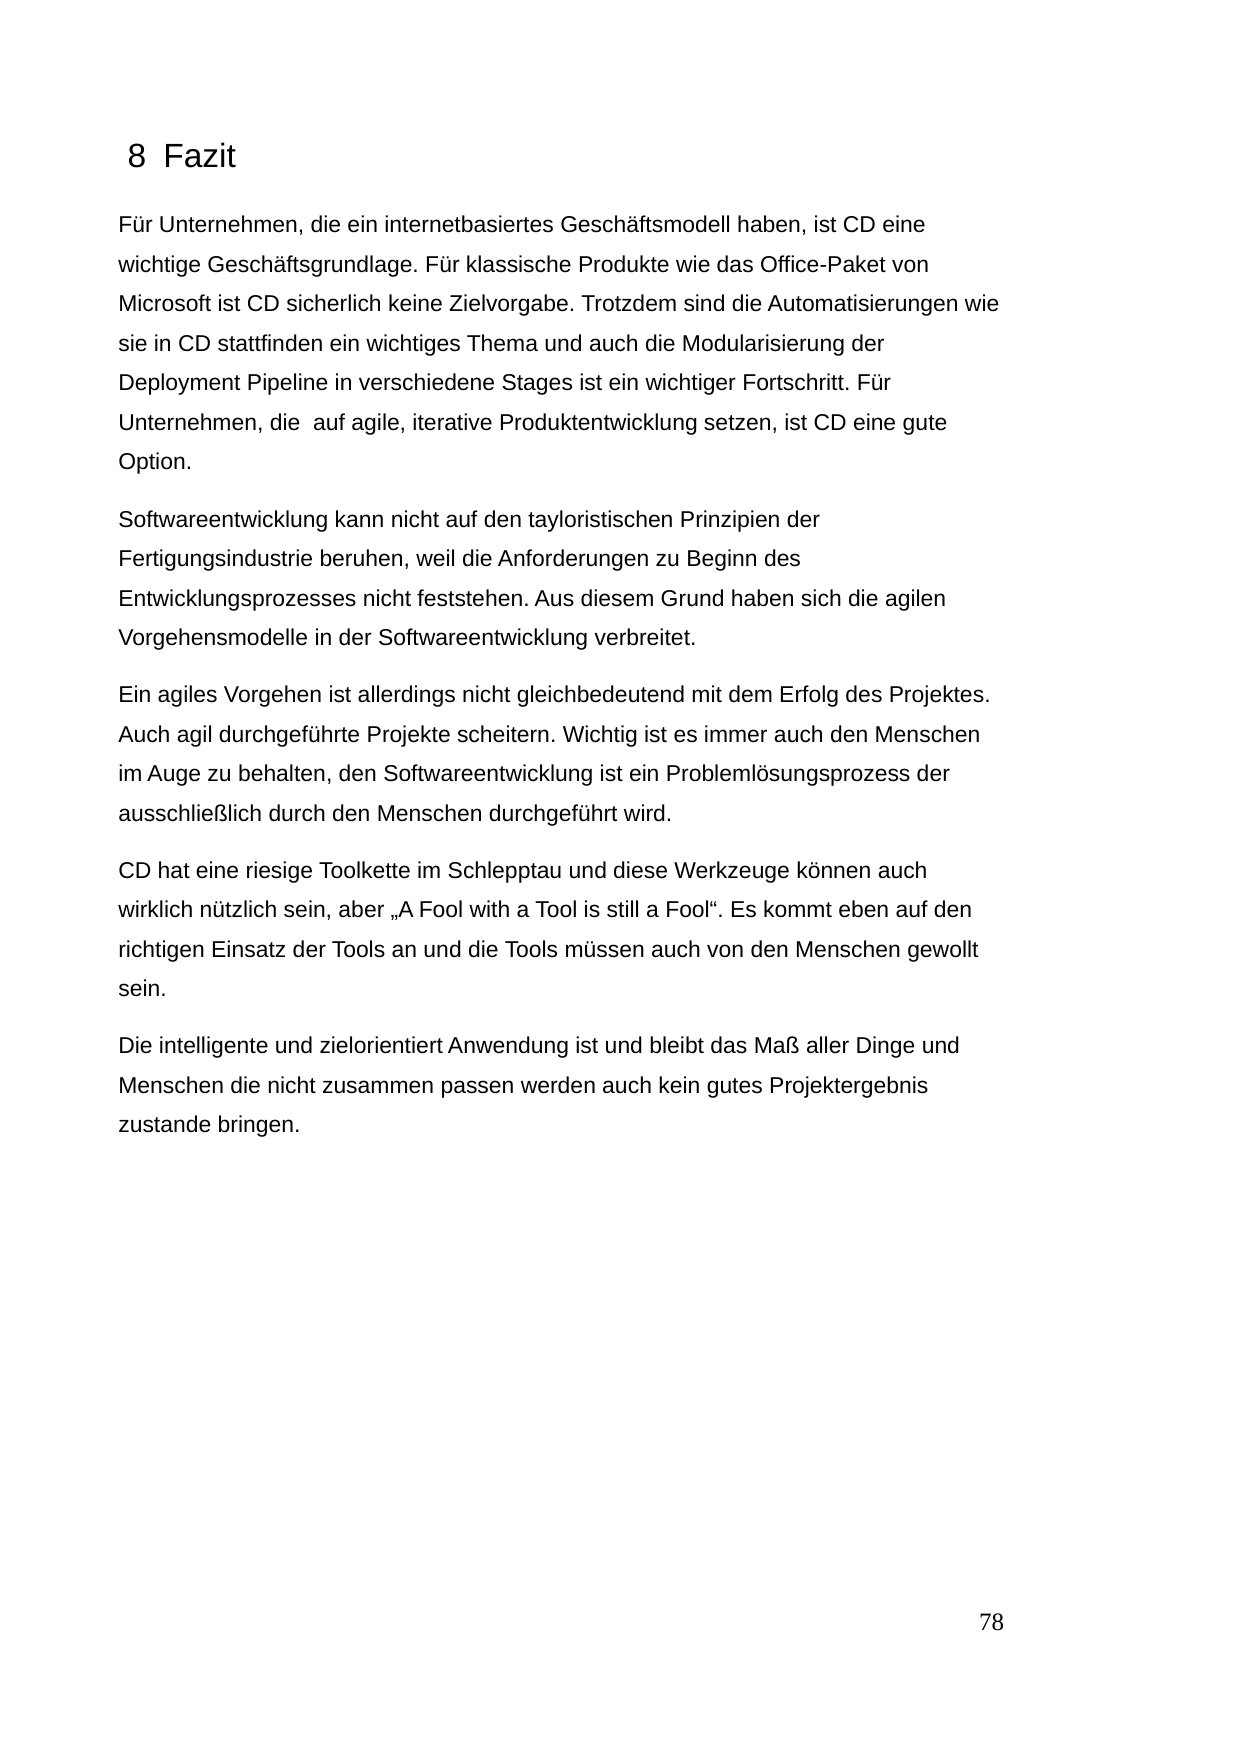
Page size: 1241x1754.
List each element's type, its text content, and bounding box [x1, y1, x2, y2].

text Softwareentwicklung kann nicht auf den tayloristischen Prinzipien der Fertigungsindustrie beruhen, weil die Anforderungen zu Beginn des Entwicklungsprozesses nicht feststehen. Aus diesem Grund haben sich die agilen Vorgehensmodelle in der Softwareentwicklung verbreitet. [118, 506, 1004, 650]
text Ein agiles Vorgehen ist allerdings nicht gleichbedeutend mit dem Erfolg des Projektes. Auch agil durchgeführte Projekte scheitern. Wichtig ist es immer auch den Menschen im Auge zu behalten, den Softwareentwicklung ist ein Problemlösungsprozess der ausschließlich durch den Menschen durchgeführt wird. [118, 681, 1004, 826]
text Die intelligente und zielorientiert Anwendung ist und bleibt das Maß aller Dinge und Menschen die nicht zusammen passen werden auch kein gutes Projektergebnis zustande bringen. [118, 1032, 1004, 1138]
text CD hat eine riesige Toolkette im Schlepptau und diese Werkzeuge können auch wirklich nützlich sein, aber „A Fool with a Tool is still a Fool“. Es kommt eben auf den richtigen Einsatz der Tools an und die Tools müssen auch von den Menschen gewollt sein. [118, 857, 1004, 1002]
subtitle Fazit [118, 136, 1004, 174]
text Für Unternehmen, die ein internetbasiertes Geschäftsmodell haben, ist CD eine wichtige Geschäftsgrundlage. Für klassische Produkte wie das Office-Paket von Microsoft ist CD sicherlich keine Zielvorgabe. Trotzdem sind die Automatisierungen wie sie in CD stattfinden ein wichtiges Thema und auch die Modularisierung der Deployment Pipeline in verschiedene Stages ist ein wichtiger Fortschritt. Für Unternehmen, die auf agile, iterative Produktentwicklung setzen, ist CD eine gute Option. [118, 211, 1004, 475]
